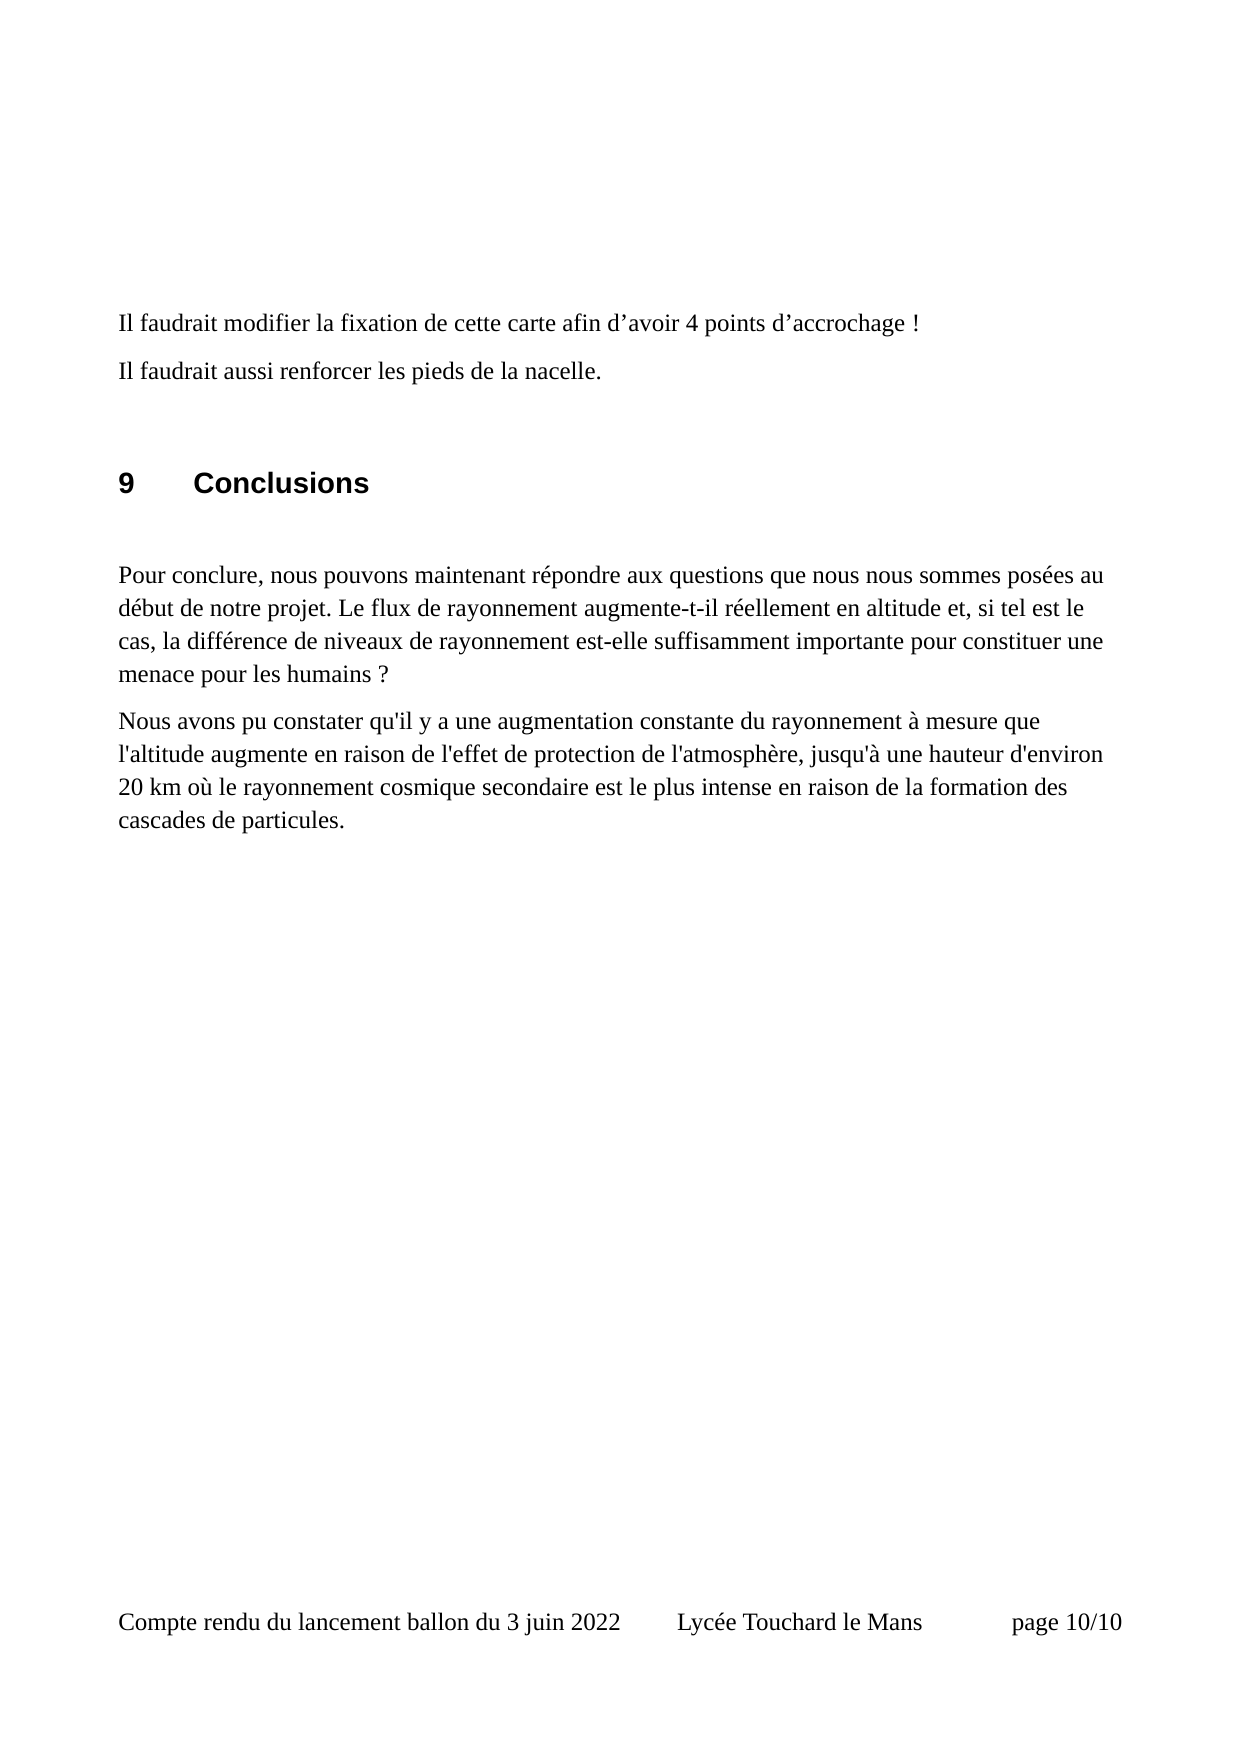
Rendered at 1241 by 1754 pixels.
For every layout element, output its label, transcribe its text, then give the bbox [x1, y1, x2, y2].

text Nous avons pu constater qu'il y a une augmentation constante du rayonnement à mesure que l'altitude augmente en raison de l'effet de protection de l'atmosphère, jusqu'à une hauteur d'environ 20 km où le rayonnement cosmique secondaire est le plus intense en raison de la formation des cascades de particules. [118, 706, 1122, 834]
text Il faudrait modifier la fixation de cette carte afin d’avoir 4 points d’accrochage ! [118, 308, 1122, 337]
text Il faudrait aussi renforcer les pieds de la nacelle. [118, 356, 1122, 385]
subtitle Conclusions [118, 466, 1122, 500]
text Pour conclure, nous pouvons maintenant répondre aux questions que nous nous sommes posées au début de notre projet. Le flux de rayonnement augmente-t-il réellement en altitude et, si tel est le cas, la différence de niveaux de rayonnement est-elle suffisamment importante pour constituer une menace pour les humains ? [118, 560, 1122, 688]
